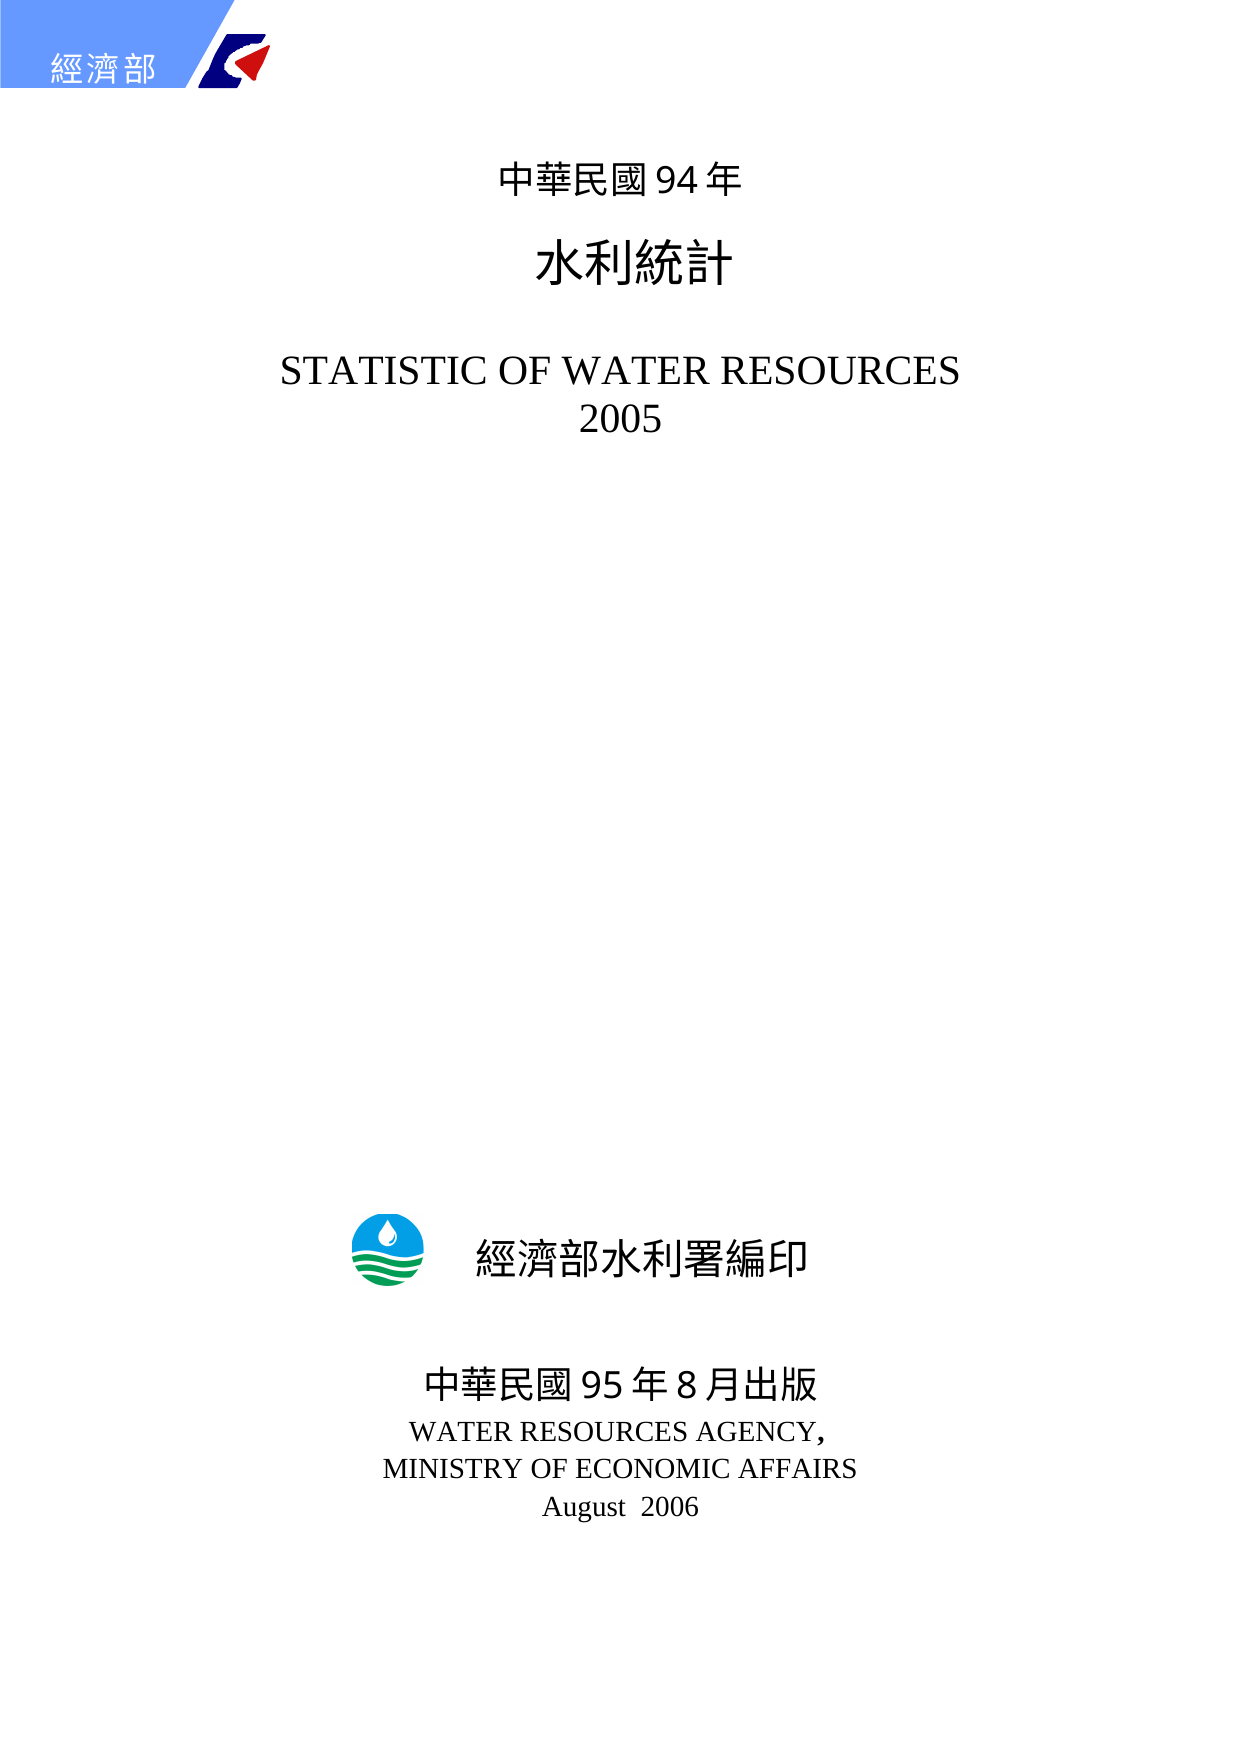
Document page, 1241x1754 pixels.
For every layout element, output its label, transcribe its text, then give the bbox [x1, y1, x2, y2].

subtitle August 2006 [59, 1485, 1181, 1522]
text MINISTRY OF ECONOMIC AFFAIRS [59, 1447, 1181, 1485]
picture [379, 1222, 396, 1246]
text 水利統計 [59, 223, 1181, 296]
picture [352, 1251, 424, 1286]
picture [352, 1214, 374, 1237]
text 2005 [59, 393, 1181, 441]
text WATER RESOURCES AGENCY, [59, 1410, 1181, 1447]
text 中華民國95年8月出版 [59, 1355, 1181, 1410]
picture [401, 1214, 424, 1240]
text 中華民國94年 [59, 150, 1181, 204]
text STATISTIC OF WATER RESOURCES [59, 346, 1181, 393]
text 經濟部水利署編印 [59, 1226, 1181, 1304]
